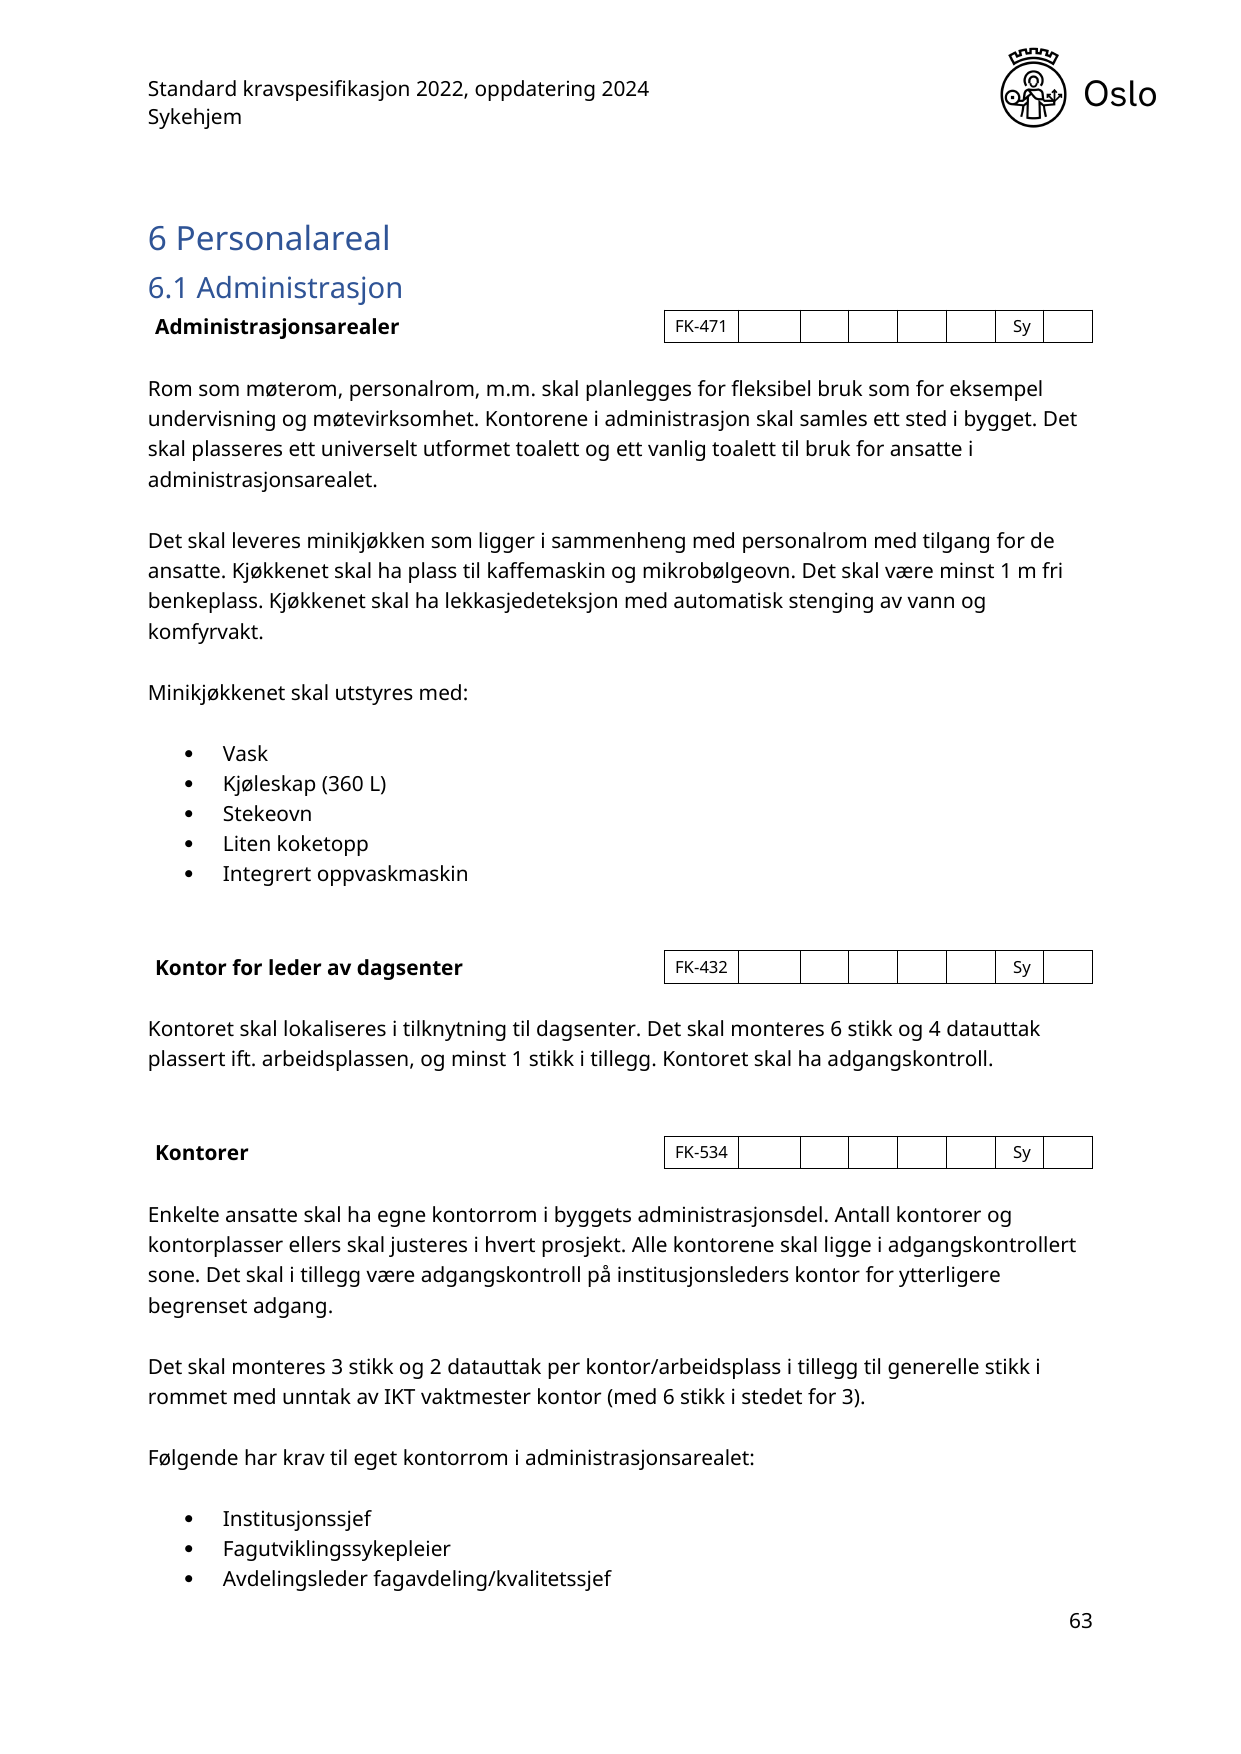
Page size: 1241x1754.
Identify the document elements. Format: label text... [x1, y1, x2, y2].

table_header [1044, 311, 1092, 342]
table_header [739, 1137, 800, 1168]
table_header Administrasjonsarealer [148, 310, 664, 342]
text Enkelte ansatte skal ha egne kontorrom i byggets administrasjonsdel. Antall kontorer og kontorplasser ellers skal justeres i hvert prosjekt. Alle kontorene skal ligge i adgangskontrollert sone. Det skal i tillegg være adgangskontroll på institusjonsleders kontor for ytterligere begrenset adgang. [148, 1200, 1093, 1319]
table_header [898, 311, 946, 342]
table_header [898, 1137, 946, 1168]
table_header [801, 311, 848, 342]
table_header [801, 1137, 848, 1168]
table_header FK-534 [665, 1137, 738, 1168]
table_header [947, 311, 995, 342]
table_header [947, 951, 995, 983]
text Rom som møterom, personalrom, m.m. skal planlegges for fleksibel bruk som for eksempel undervisning og møtevirksomhet. Kontorene i administrasjon skal samles ett sted i bygget. Det skal plasseres ett universelt utformet toalett og ett vanlig toalett til bruk for ansatte i administrasjonsarealet. [148, 374, 1093, 493]
text Minikjøkkenet skal utstyres med: [148, 678, 1093, 706]
list Stekeovn [185, 799, 1093, 827]
text Det skal leveres minikjøkken som ligger i sammenheng med personalrom med tilgang for de ansatte. Kjøkkenet skal ha plass til kaffemaskin og mikrobølgeovn. Det skal være minst 1 m fri benkeplass. Kjøkkenet skal ha lekkasjedeteksjon med automatisk stenging av vann og komfyrvakt. [148, 526, 1093, 645]
table_header [1044, 1137, 1092, 1168]
table_header [739, 951, 800, 983]
list Liten koketopp [185, 829, 1093, 857]
list Vask [185, 739, 1093, 767]
list Institusjonssjef [185, 1504, 1093, 1532]
text Følgende har krav til eget kontorrom i administrasjonsarealet: [148, 1443, 1093, 1472]
table_header FK-432 [665, 951, 738, 983]
subtitle 6 Personalareal [148, 214, 1093, 260]
list Kjøleskap (360 L) [185, 769, 1093, 797]
table_header Sy [996, 311, 1043, 342]
table_header Kontor for leder av dagsenter [148, 950, 664, 983]
table_header [849, 1137, 897, 1168]
list Fagutviklingssykepleier [185, 1534, 1093, 1562]
table_header [898, 951, 946, 983]
table_header [801, 951, 848, 983]
text Det skal monteres 3 stikk og 2 datauttak per kontor/arbeidsplass i tillegg til generelle stikk i rommet med unntak av IKT vaktmester kontor (med 6 stikk i stedet for 3). [148, 1352, 1093, 1411]
table_header [849, 951, 897, 983]
table_header [849, 311, 897, 342]
table_header Kontorer [148, 1136, 664, 1168]
table_header FK-471 [665, 311, 738, 342]
list Integrert oppvaskmaskin [185, 859, 1093, 887]
list Avdelingsleder fagavdeling/kvalitetssjef [185, 1564, 1093, 1593]
table_header [947, 1137, 995, 1168]
table_header Sy [996, 1137, 1043, 1168]
subtitle 6.1 Administrasjon [148, 267, 1093, 307]
table_header [1044, 951, 1092, 983]
table_header [739, 311, 800, 342]
text Kontoret skal lokaliseres i tilknytning til dagsenter. Det skal monteres 6 stikk og 4 datauttak plassert ift. arbeidsplassen, og minst 1 stikk i tillegg. Kontoret skal ha adgangskontroll. [148, 1014, 1093, 1073]
table_header Sy [996, 951, 1043, 983]
